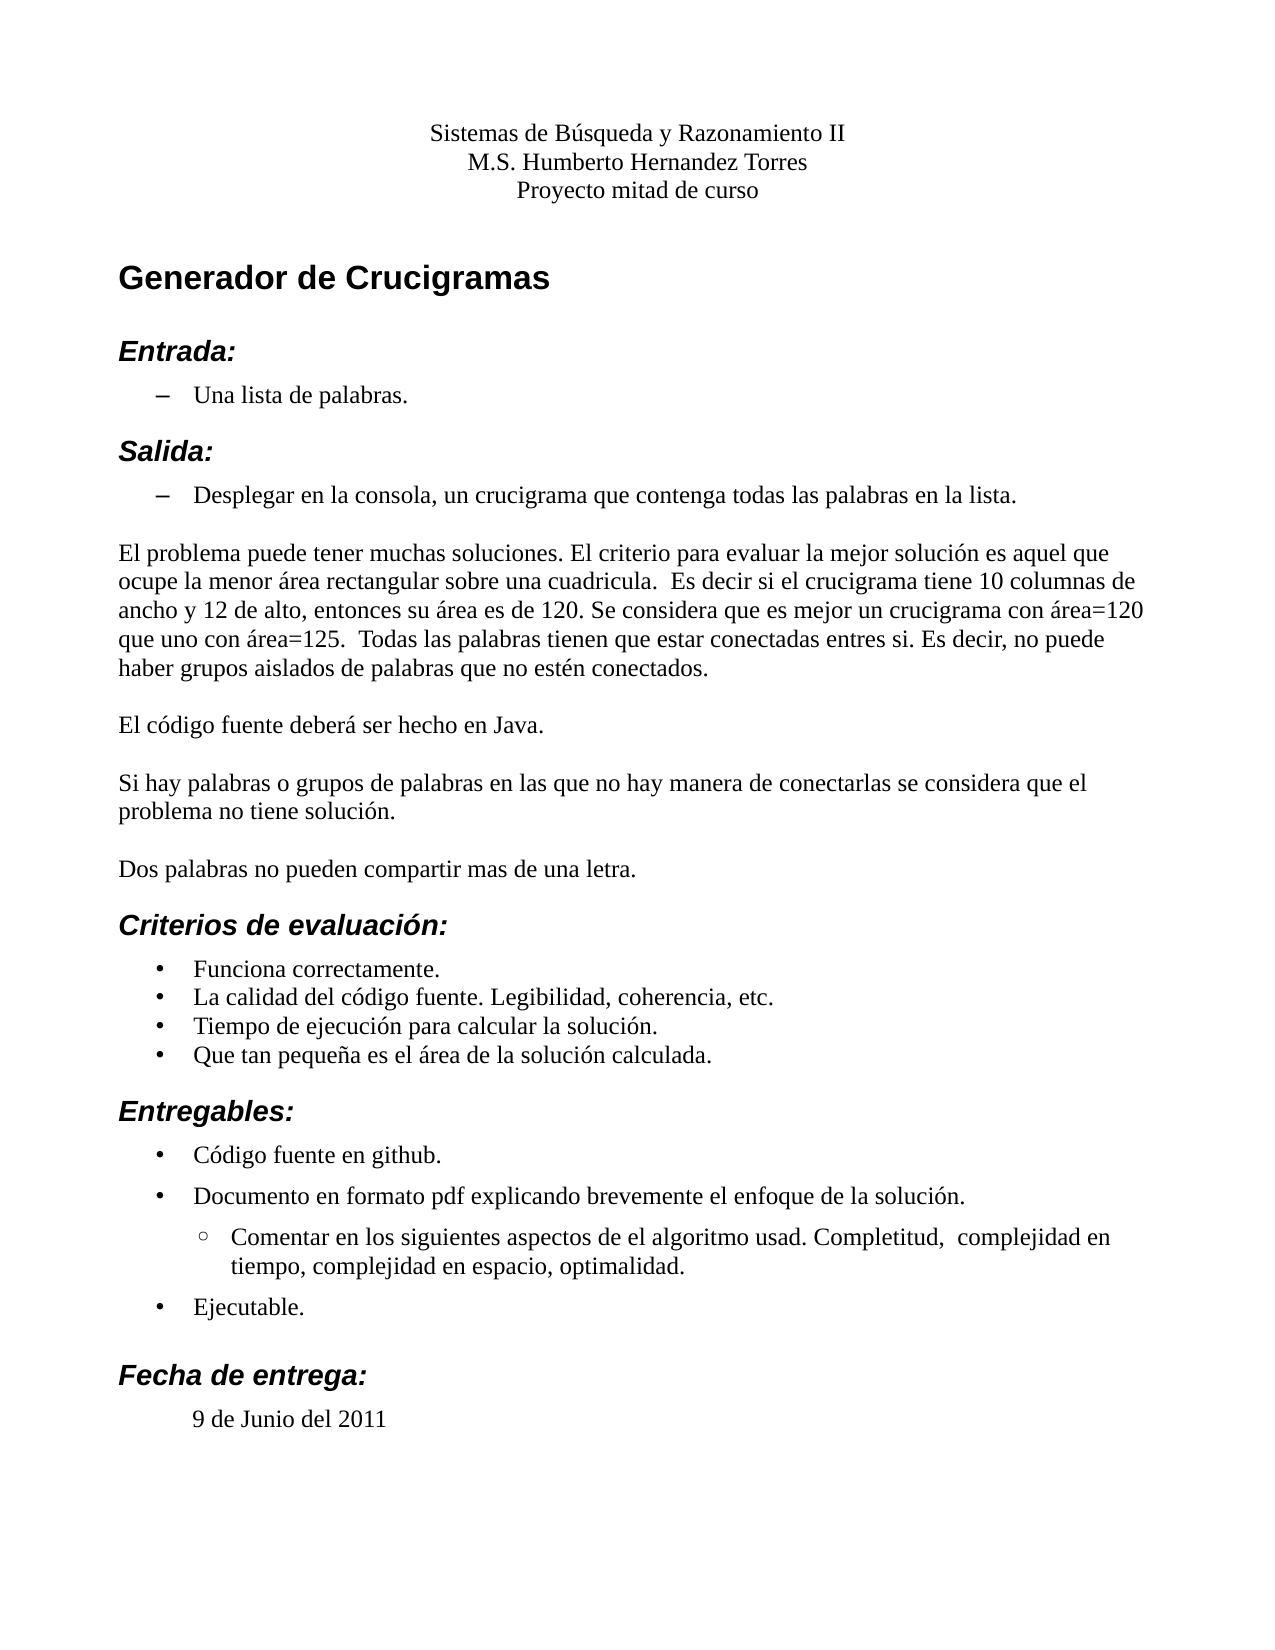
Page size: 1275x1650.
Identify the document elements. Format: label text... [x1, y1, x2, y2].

text Dos palabras no pueden compartir mas de una letra. [118, 854, 1157, 883]
text 9 de Junio del 2011 [118, 1404, 1157, 1433]
list Que tan pequeña es el área de la solución calculada. [156, 1040, 1157, 1069]
list Código fuente en github. [156, 1140, 1157, 1168]
list Documento en formato pdf explicando brevemente el enfoque de la solución. [156, 1181, 1157, 1210]
text M.S. Humberto Hernandez Torres [118, 147, 1157, 176]
text El problema puede tener muchas soluciones. El criterio para evaluar la mejor solución es aquel que ocupe la menor área rectangular sobre una cuadricula. Es decir si el crucigrama tiene 10 columnas de ancho y 12 de alto, entonces su área es de 120. Se considera que es mejor un crucigrama con área=120 que uno con área=125. Todas las palabras tienen que estar conectadas entres si. Es decir, no puede haber grupos aislados de palabras que no estén conectados. [118, 538, 1157, 681]
list Tiempo de ejecución para calcular la solución. [156, 1011, 1157, 1040]
text Sistemas de Búsqueda y Razonamiento II [118, 118, 1157, 147]
subtitle Entrada: [118, 334, 1157, 368]
text El código fuente deberá ser hecho en Java. [118, 710, 1157, 739]
list Comentar en los siguientes aspectos de el algoritmo usad. Completitud, complejidad en tiempo, complejidad en espacio, optimalidad. [193, 1222, 1157, 1280]
list La calidad del código fuente. Legibilidad, coherencia, etc. [156, 982, 1157, 1011]
subtitle Criterios de evaluación: [118, 908, 1157, 941]
subtitle Fecha de entrega: [118, 1358, 1157, 1392]
subtitle Entregables: [118, 1094, 1157, 1127]
list Desplegar en la consola, un crucigrama que contenga todas las palabras en la lista. [156, 480, 1157, 509]
subtitle Salida: [118, 434, 1157, 468]
text Si hay palabras o grupos de palabras en las que no hay manera de conectarlas se considera que el problema no tiene solución. [118, 768, 1157, 825]
subtitle Generador de Crucigramas [118, 258, 1157, 297]
text Proyecto mitad de curso [118, 176, 1157, 204]
list Ejecutable. [156, 1292, 1157, 1321]
list Una lista de palabras. [156, 380, 1157, 409]
list Funciona correctamente. [156, 954, 1157, 982]
